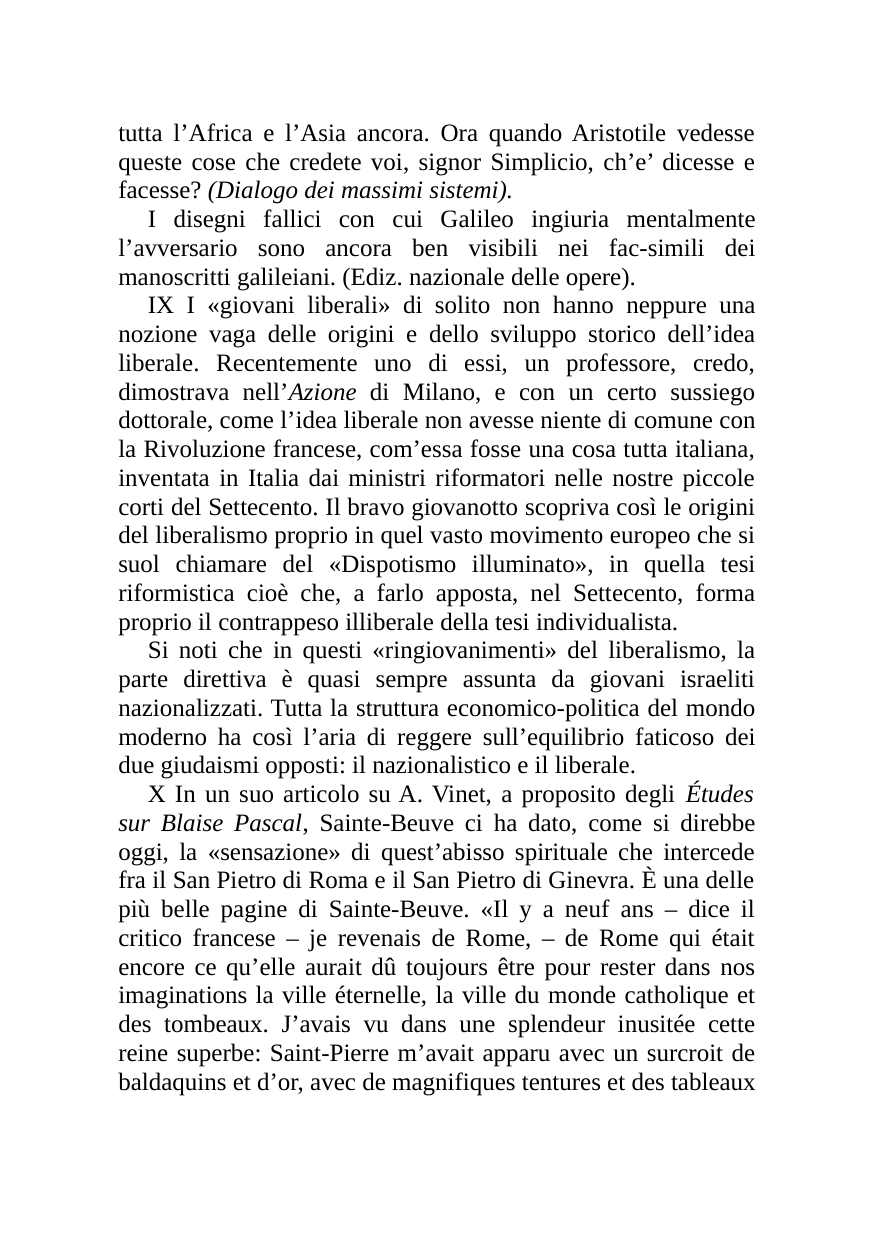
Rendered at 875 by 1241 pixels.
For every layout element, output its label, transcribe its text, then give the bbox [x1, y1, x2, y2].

text Si noti che in questi «ringiovanimenti» del liberalismo, la parte direttiva è quasi sempre assunta da giovani israeliti nazionalizzati. Tutta la struttura economico-politica del mondo moderno ha così l’aria di reggere sull’equilibrio faticoso dei due giudaismi opposti: il nazionalistico e il liberale. [118, 636, 756, 779]
text I disegni fallici con cui Galileo ingiuria mentalmente l’avversario sono ancora ben visibili nei fac-simili dei manoscritti galileiani. (Ediz. nazionale delle opere). [118, 204, 756, 291]
text tutta l’Africa e l’Asia ancora. Ora quando Aristotile vedesse queste cose che credete voi, signor Simplicio, ch’e’ dicesse e facesse? (Dialogo dei massimi sistemi). [118, 118, 756, 204]
text I «giovani liberali» di solito non hanno neppure una nozione vaga delle origini e dello sviluppo storico dell’idea liberale. Recentemente uno di essi, un professore, credo, dimostrava nell’Azione di Milano, e con un certo sussiego dottorale, come l’idea liberale non avesse niente di comune con la Rivoluzione francese, com’essa fosse una cosa tutta italiana, inventata in Italia dai ministri riformatori nelle nostre piccole corti del Settecento. Il bravo giovanotto scopriva così le origini del liberalismo proprio in quel vasto movimento europeo che si suol chiamare del «Dispotismo illuminato», in quella tesi riformistica cioè che, a farlo apposta, nel Settecento, forma proprio il contrappeso illiberale della tesi individualista. [118, 291, 756, 636]
text In un suo articolo su A. Vinet, a proposito degli Études sur Blaise Pascal, Sainte-Beuve ci ha dato, come si direbbe oggi, la «sensazione» di quest’abisso spirituale che intercede fra il San Pietro di Roma e il San Pietro di Ginevra. È una delle più belle pagine di Sainte-Beuve. «Il y a neuf ans – dice il critico francese – je revenais de Rome, – de Rome qui était encore ce qu’elle aurait dû toujours être pour rester dans nos imaginations la ville éternelle, la ville du monde catholique et des tombeaux. J’avais vu dans une splendeur inusitée cette reine superbe: Saint-Pierre m’avait apparu avec un surcroit de baldaquins et d’or, avec de magnifiques tentures et des tableaux [118, 779, 756, 1096]
